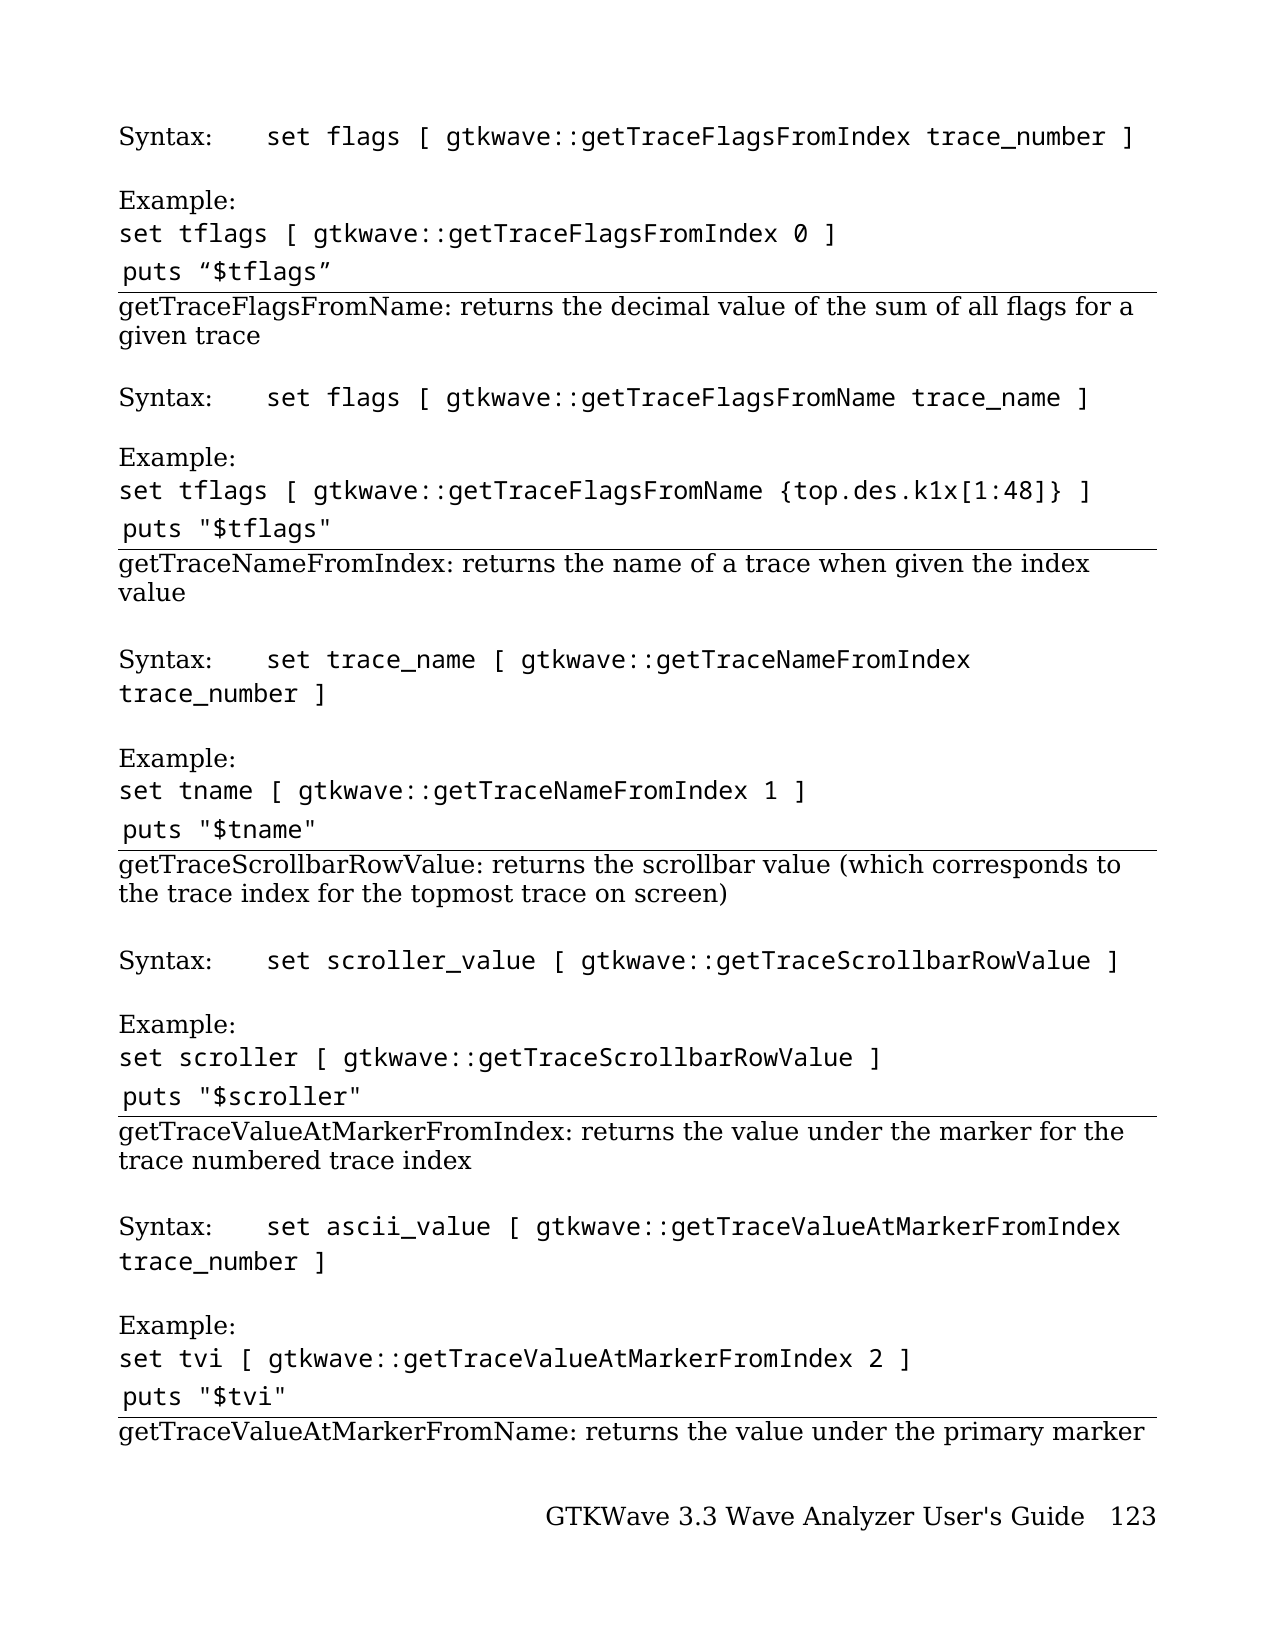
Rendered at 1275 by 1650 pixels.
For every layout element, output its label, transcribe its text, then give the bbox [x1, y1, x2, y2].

text Syntax: set flags [ gtkwave::getTraceFlagsFromName trace_name ] [118, 380, 1157, 414]
text set tflags [ gtkwave::getTraceFlagsFromIndex 0 ] [118, 215, 1157, 249]
text Example: [118, 1311, 1157, 1340]
text getTraceValueAtMarkerFromName: returns the value under the primary marker [118, 1418, 1157, 1447]
text set scroller [ gtkwave::getTraceScrollbarRowValue ] [118, 1040, 1157, 1074]
text set tflags [ gtkwave::getTraceFlagsFromName {top.des.k1x[1:48]} ] [118, 472, 1157, 506]
text set tvi [ gtkwave::getTraceValueAtMarkerFromIndex 2 ] [118, 1340, 1157, 1374]
text Example: [118, 443, 1157, 472]
text getTraceScrollbarRowValue: returns the scrollbar value (which corresponds to the trace index for the topmost trace on screen) [118, 851, 1157, 908]
text puts "$tflags" [118, 506, 1157, 549]
text Example: [118, 744, 1157, 773]
text Syntax: set scroller_value [ gtkwave::getTraceScrollbarRowValue ] [118, 942, 1157, 976]
text Syntax: set flags [ gtkwave::getTraceFlagsFromIndex trace_number ] [118, 118, 1157, 152]
text puts “$tflags” [118, 249, 1157, 292]
text Syntax: set trace_name [ gtkwave::getTraceNameFromIndex trace_number ] [118, 642, 1157, 710]
text puts "$tvi" [118, 1374, 1157, 1417]
text puts "$scroller" [118, 1074, 1157, 1116]
text set tname [ gtkwave::getTraceNameFromIndex 1 ] [118, 773, 1157, 807]
text getTraceFlagsFromName: returns the decimal value of the sum of all flags for a given trace [118, 293, 1157, 351]
text getTraceNameFromIndex: returns the name of a trace when given the index value [118, 550, 1157, 608]
text puts "$tname" [118, 807, 1157, 850]
text getTraceValueAtMarkerFromIndex: returns the value under the marker for the trace numbered trace index [118, 1117, 1157, 1175]
text Syntax: set ascii_value [ gtkwave::getTraceValueAtMarkerFromIndex trace_number ] [118, 1209, 1157, 1277]
text Example: [118, 1011, 1157, 1040]
text Example: [118, 186, 1157, 215]
